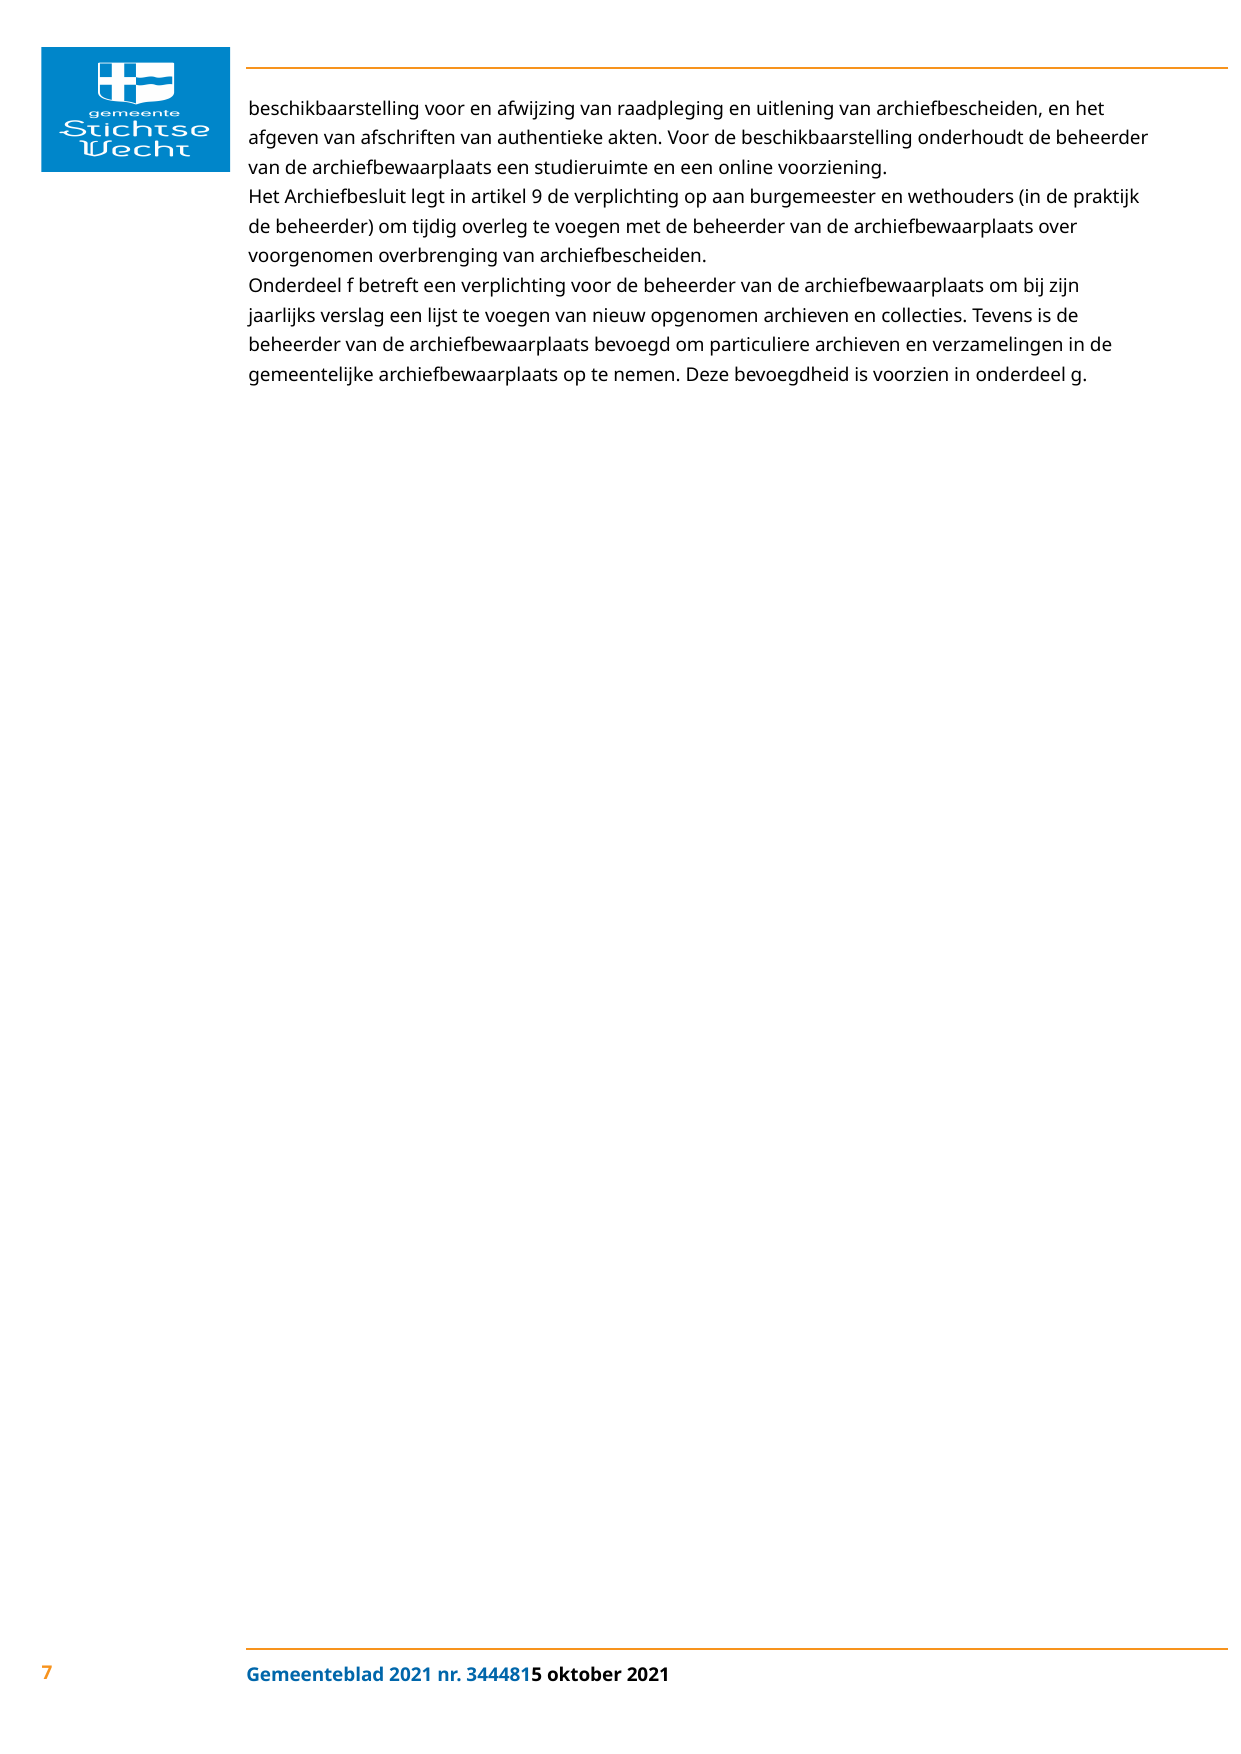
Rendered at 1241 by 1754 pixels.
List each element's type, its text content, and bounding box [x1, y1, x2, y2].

text Onderdeel f betreft een verplichting voor de beheerder van de archiefbewaarplaats om bij zijn jaarlijks verslag een lijst te voegen van nieuw opgenomen archieven en collecties. Tevens is de beheerder van de archiefbewaarplaats bevoegd om particuliere archieven en verzamelingen in de gemeentelijke archiefbewaarplaats op te nemen. Deze bevoegdheid is voorzien in onderdeel g. [248, 272, 1152, 387]
picture [99, 63, 135, 101]
picture [137, 63, 174, 103]
text Het Archiefbesluit legt in artikel 9 de verplichting op aan burgemeester en wethouders (in de praktijk de beheerder) om tijdig overleg te voegen met de beheerder van de archiefbewaarplaats over voorgenomen overbrenging van archiefbescheiden. [248, 183, 1152, 268]
text beschikbaarstelling voor en afwijzing van raadpleging en uitlening van archiefbescheiden, en het afgeven van afschriften van authentieke akten. Voor de beschikbaarstelling onderhoudt de beheerder van de archiefbewaarplaats een studieruimte en een online voorziening. [248, 95, 1152, 180]
